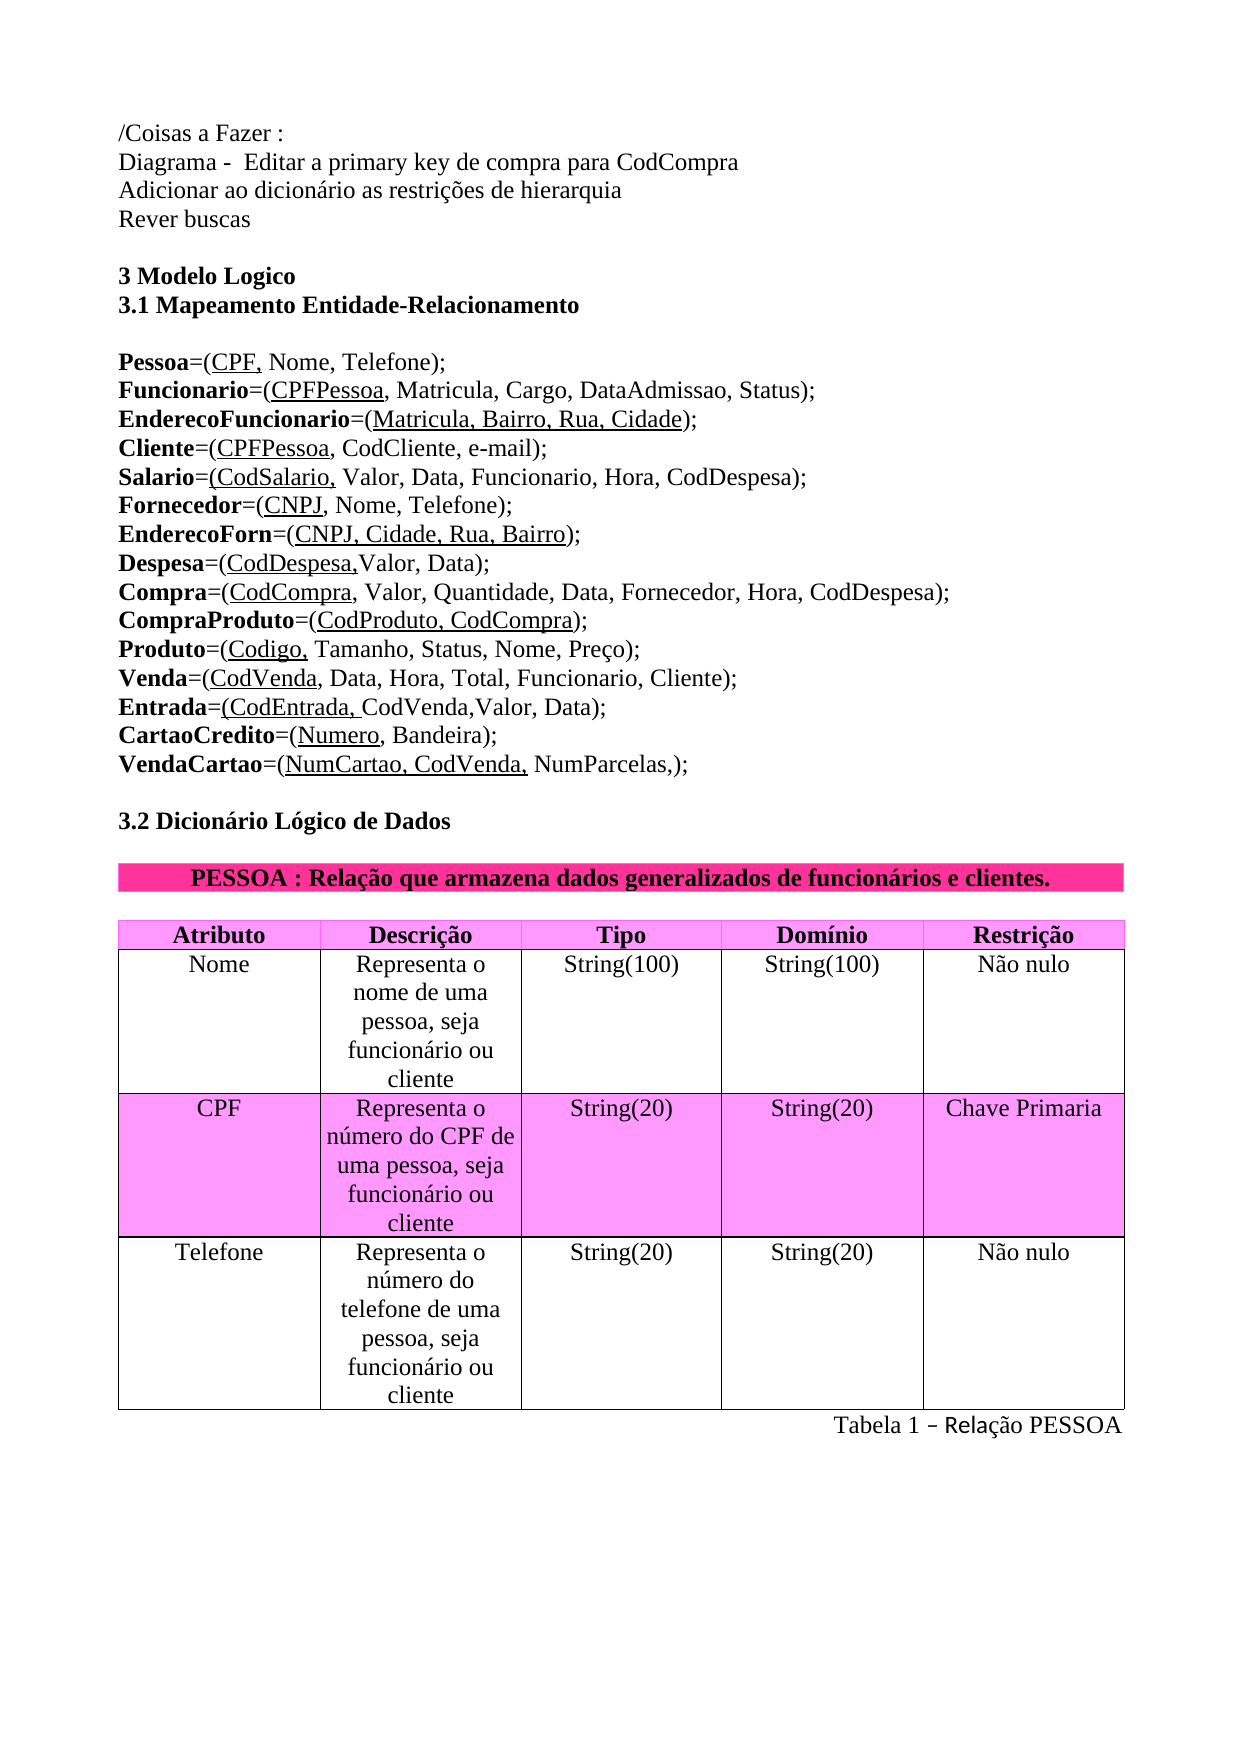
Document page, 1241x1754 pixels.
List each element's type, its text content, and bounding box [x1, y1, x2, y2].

table_cell String(20) [522, 1238, 721, 1409]
text CartaoCredito=(Numero, Bandeira); [118, 720, 1122, 749]
table_cell String(20) [522, 1094, 721, 1236]
text Cliente=(CPFPessoa, CodCliente, e-mail); [118, 433, 1122, 462]
text 3 Modelo Logico [118, 261, 1122, 290]
table_header Domínio [722, 921, 923, 949]
text Despesa=(CodDespesa,Valor, Data); [118, 548, 1122, 577]
text Produto=(Codigo, Tamanho, Status, Nome, Preço); [118, 634, 1122, 663]
text Entrada=(CodEntrada, CodVenda,Valor, Data); [118, 692, 1122, 720]
text Compra=(CodCompra, Valor, Quantidade, Data, Fornecedor, Hora, CodDespesa); [118, 577, 1122, 605]
text Tabela 1 – Relação PESSOA [118, 1410, 1122, 1440]
table_header Descrição [321, 921, 521, 949]
table_cell Representa o nome de uma pessoa, seja funcionário ou cliente [321, 950, 521, 1093]
table_cell Telefone [119, 1238, 320, 1409]
table_cell CPF [119, 1094, 320, 1236]
table_cell String(20) [722, 1238, 923, 1409]
table_header Atributo [119, 921, 320, 949]
text Venda=(CodVenda, Data, Hora, Total, Funcionario, Cliente); [118, 663, 1122, 692]
text /Coisas a Fazer : [118, 118, 1122, 147]
text VendaCartao=(NumCartao, CodVenda, NumParcelas,); [118, 749, 1122, 778]
text Funcionario=(CPFPessoa, Matricula, Cargo, DataAdmissao, Status); [118, 375, 1122, 404]
text Rever buscas [118, 204, 1122, 233]
table_cell Nome [119, 950, 320, 1093]
text Fornecedor=(CNPJ, Nome, Telefone); [118, 490, 1122, 519]
table_cell Não nulo [924, 950, 1124, 1093]
table_cell Chave Primaria [924, 1094, 1124, 1236]
table_cell Representa o número do CPF de uma pessoa, seja funcionário ou cliente [321, 1094, 521, 1236]
table_cell Representa o número do telefone de uma pessoa, seja funcionário ou cliente [321, 1238, 521, 1409]
table_header PESSOA : Relação que armazena dados generalizados de funcionários e clientes. [119, 864, 1123, 891]
text 3.2 Dicionário Lógico de Dados [118, 806, 1122, 835]
table_header Tipo [522, 921, 721, 949]
text 3.1 Mapeamento Entidade-Relacionamento [118, 290, 1122, 319]
table_cell String(100) [522, 950, 721, 1093]
text Diagrama - Editar a primary key de compra para CodCompra [118, 147, 1122, 176]
text EnderecoFuncionario=(Matricula, Bairro, Rua, Cidade); [118, 404, 1122, 433]
table_header Restrição [924, 921, 1124, 949]
text Salario=(CodSalario, Valor, Data, Funcionario, Hora, CodDespesa); [118, 462, 1122, 490]
text CompraProduto=(CodProduto, CodCompra); [118, 605, 1122, 634]
text Pessoa=(CPF, Nome, Telefone); [118, 347, 1122, 375]
text Adicionar ao dicionário as restrições de hierarquia [118, 176, 1122, 204]
table_cell Não nulo [924, 1238, 1124, 1409]
table_cell String(20) [722, 1094, 923, 1236]
text EnderecoForn=(CNPJ, Cidade, Rua, Bairro); [118, 519, 1122, 548]
table_cell String(100) [722, 950, 923, 1093]
